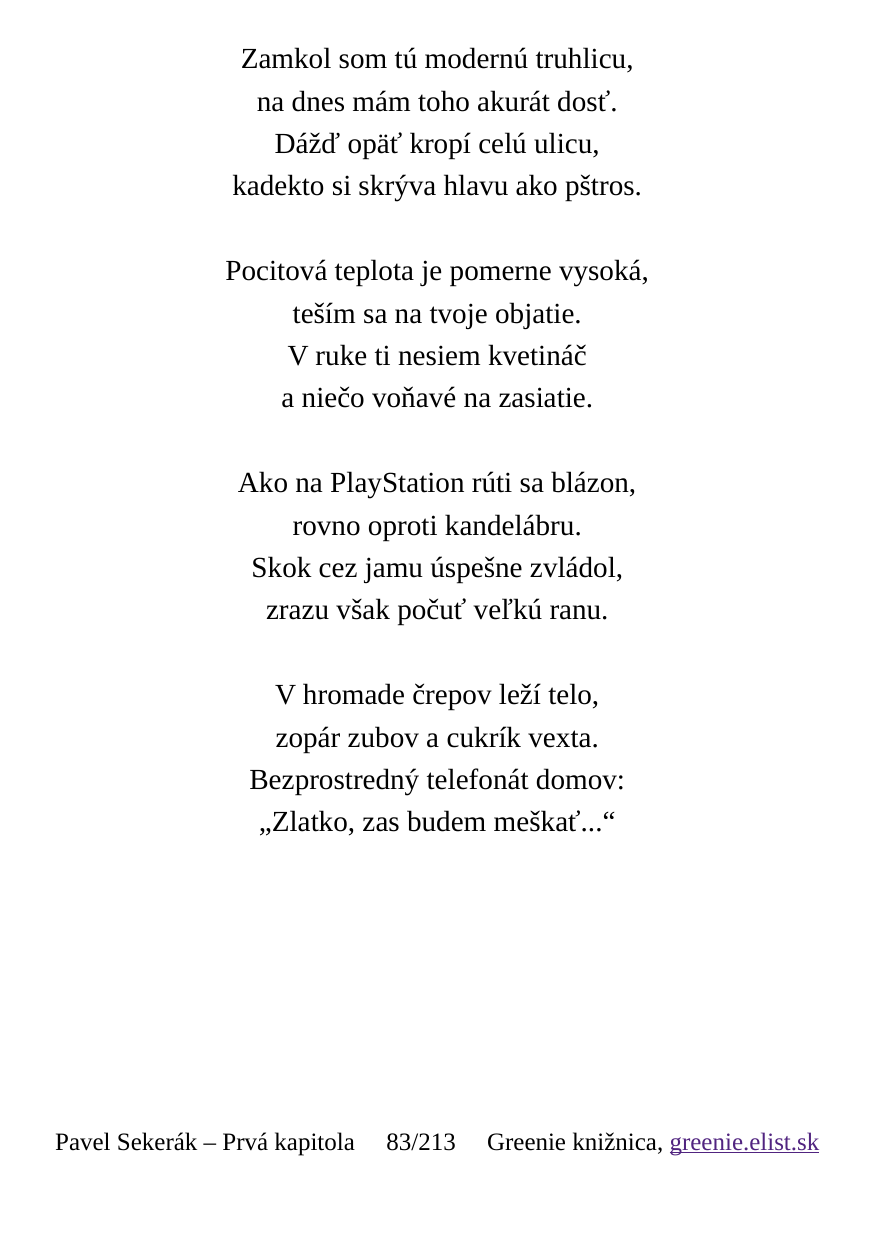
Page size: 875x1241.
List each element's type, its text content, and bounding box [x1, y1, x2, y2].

text Skok cez jamu úspešne zvládol, [41, 550, 833, 584]
text Pocitová teplota je pomerne vysoká, [41, 253, 833, 287]
text teším sa na tvoje objatie. [41, 296, 833, 329]
text a niečo voňavé na zasiatie. [41, 381, 833, 414]
text V hromade črepov leží telo, [41, 677, 833, 711]
text kadekto si skrýva hlavu ako pštros. [41, 168, 833, 202]
text Zamkol som tú modernú truhlicu, [41, 41, 833, 75]
text zrazu však počuť veľkú ranu. [41, 592, 833, 626]
text Ako na PlayStation rúti sa blázon, [41, 465, 833, 499]
text na dnes mám toho akurát dosť. [41, 84, 833, 117]
text Bezprostredný telefonát domov: [41, 762, 833, 796]
text „Zlatko, zas budem meškať...“ [41, 804, 833, 838]
text rovno oproti kandelábru. [41, 508, 833, 541]
text zopár zubov a cukrík vexta. [41, 720, 833, 753]
text V ruke ti nesiem kvetináč [41, 338, 833, 372]
text Dážď opäť kropí celú ulicu, [41, 126, 833, 160]
